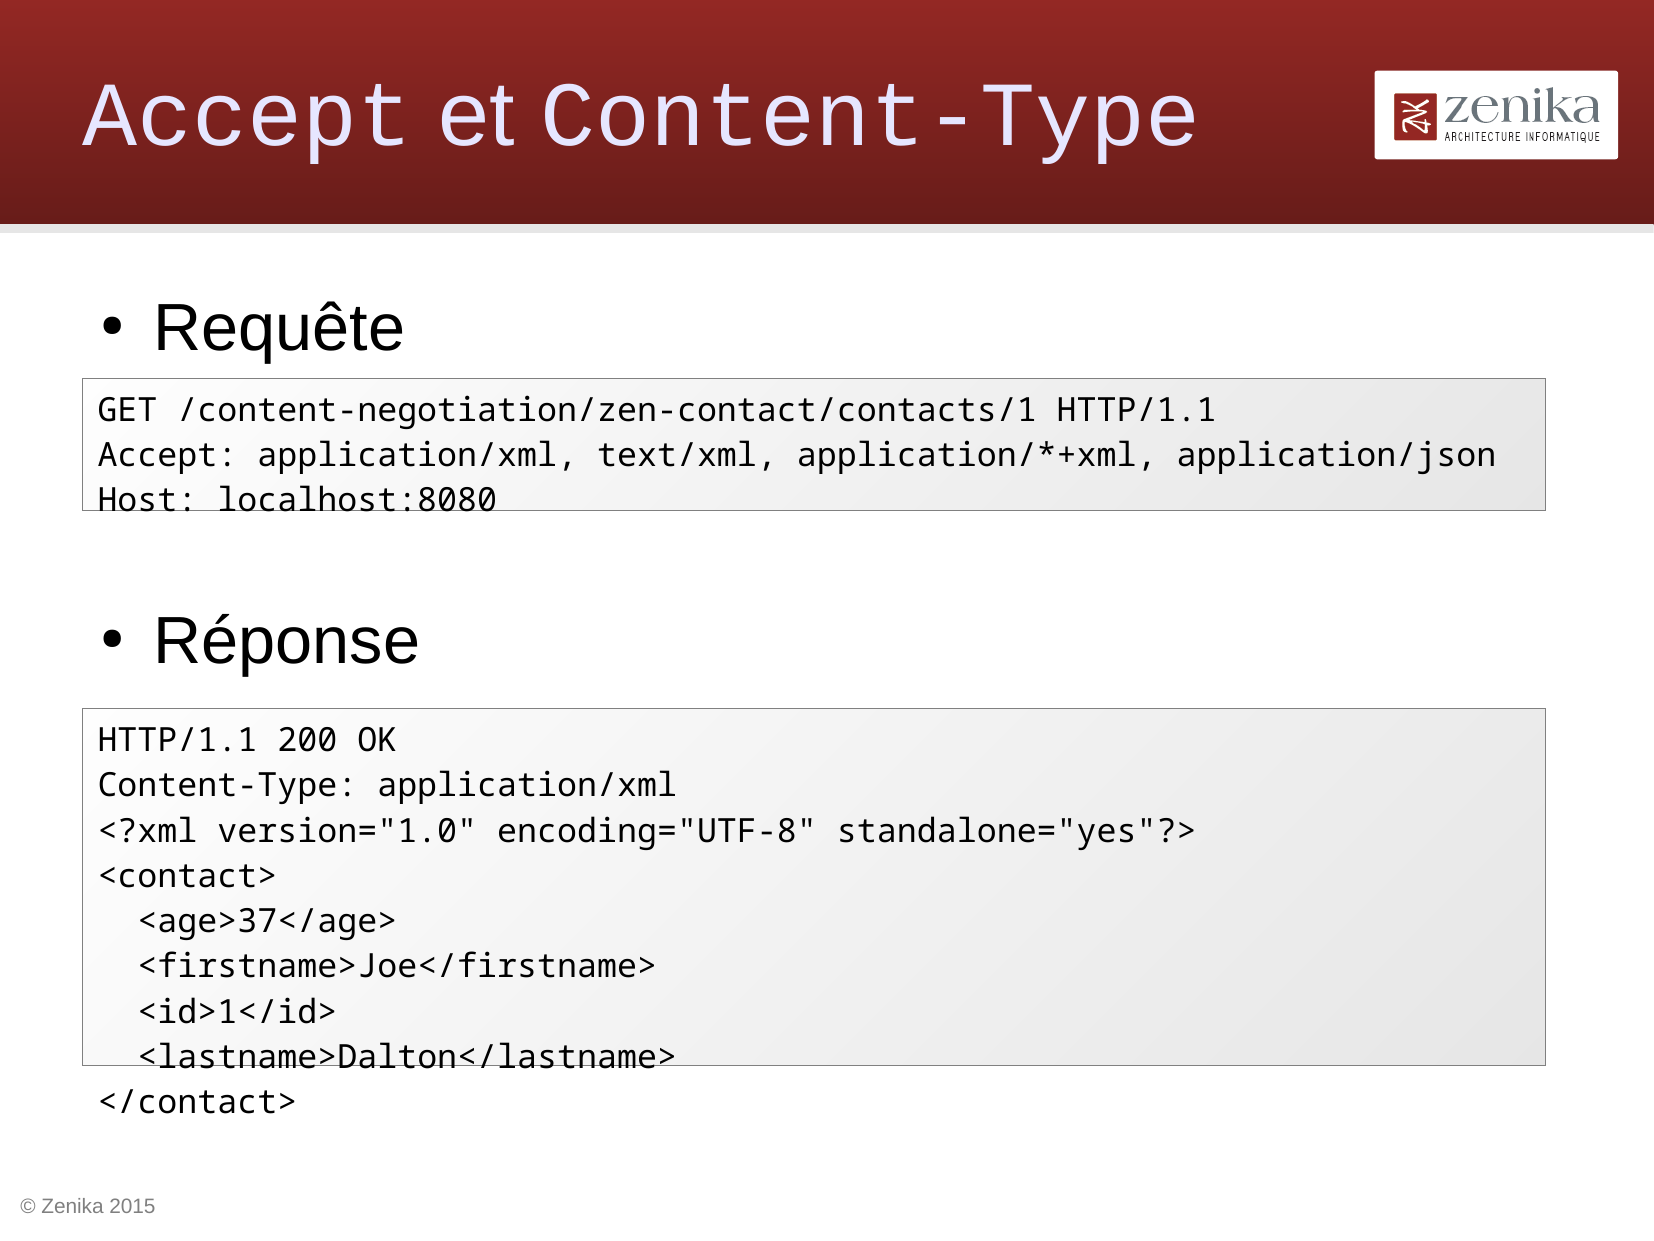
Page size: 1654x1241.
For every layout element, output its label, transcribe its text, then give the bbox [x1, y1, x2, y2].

text_box HTTP/1.1 200 OK Content-Type: application/xml <?xml version="1.0" encoding="UTF-8" standalone="yes"?> <contact> <age>37</age> <firstname>Joe</firstname> <id>1</id> <lastname>Dalton</lastname> </contact> [82, 708, 1546, 1066]
picture [1571, 82, 1600, 149]
list Requête Réponse [82, 290, 1538, 378]
list Requête Réponse [82, 511, 1538, 708]
title Accept et Content-Type [82, 13, 1571, 222]
text_box GET /content-negotiation/zen-contact/contacts/1 HTTP/1.1 Accept: application/xml, text/xml, application/*+xml, application/json Host: localhost:8080 [82, 378, 1546, 511]
